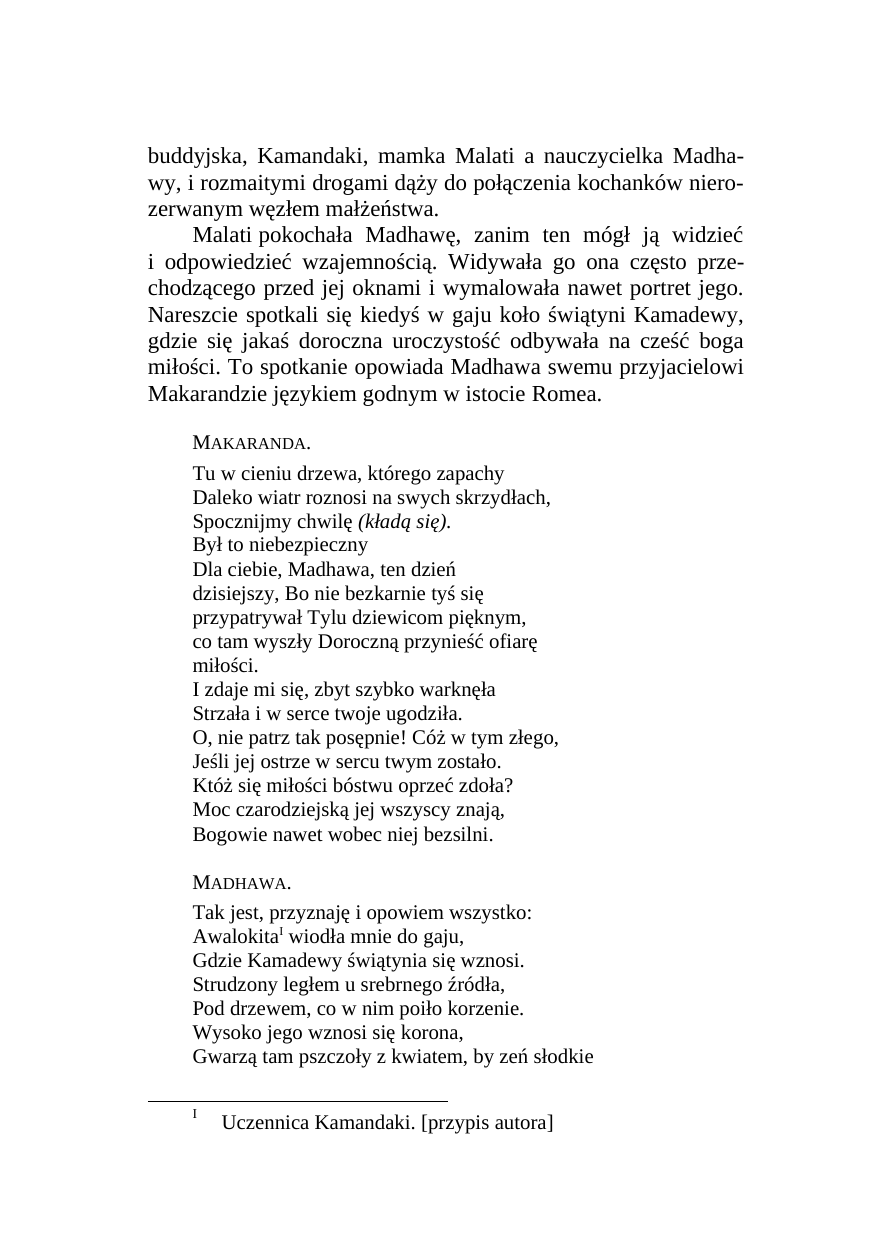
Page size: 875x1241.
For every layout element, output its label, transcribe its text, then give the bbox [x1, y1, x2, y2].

text Tu w cieniu drzewa, którego zapachy Daleko wiatr roznosi na swych skrzydłach, Spocznijmy chwilę (kładą się). [192, 461, 552, 533]
text Tak jest, przyznaję i opowiem wszystko: AwalokitaI wiodła mnie do gaju, [192, 900, 534, 948]
text Dla ciebie, Madhawa, ten dzień dzisiejszy, Bo nie bezkarnie tyś się przypatrywał Tylu dziewicom pięknym, co tam wyszły Doroczną przynieść ofiarę miłości. [192, 557, 548, 677]
text I Uczennica Kamandaki. [przypis autora] [192, 1100, 762, 1134]
text O, nie patrz tak posępnie! Cóż w tym złego, Jeśli jej ostrze w sercu twym zostało. [192, 725, 560, 773]
text Któż się miłości bóstwu oprzeć zdoła? Moc czarodziejską jej wszyscy znają, Bogowie nawet wobec niej bezsilni. [192, 773, 514, 846]
text Gdzie Kamadewy świątynia się wznosi. Strudzony ległem u srebrnego źródła, Pod drzewem, co w nim poiło korzenie. Wysoko jego wznosi się korona, [192, 948, 526, 1044]
text I zdaje mi się, zbyt szybko warknęła Strzała i w serce twoje ugodziła. [192, 677, 497, 725]
text MAKARANDA. [192, 430, 762, 454]
text buddyjska, Kamandaki, mamka Malati a nauczycielka Madha- wy, i rozmaitymi drogami dąży do połączenia kochanków niero- zerwanym węzłem małżeństwa. [148, 142, 745, 222]
text MADHAWA. [192, 869, 762, 894]
text Gwarzą tam pszczoły z kwiatem, by zeń słodkie [192, 1044, 762, 1068]
text Malati pokochała Madhawę, zanim ten mógł ją widzieć i odpowiedzieć wzajemnością. Widywała go ona często prze- chodzącego przed jej oknami i wymalowała nawet portret jego. Nareszcie spotkali się kiedyś w gaju koło świątyni Kamadewy, gdzie się jakaś doroczna uroczystość odbywała na cześć boga miłości. To spotkanie opowiada Madhawa swemu przyjacielowi Makarandzie językiem godnym w istocie Romea. [148, 222, 745, 406]
text Był to niebezpieczny [192, 533, 762, 557]
